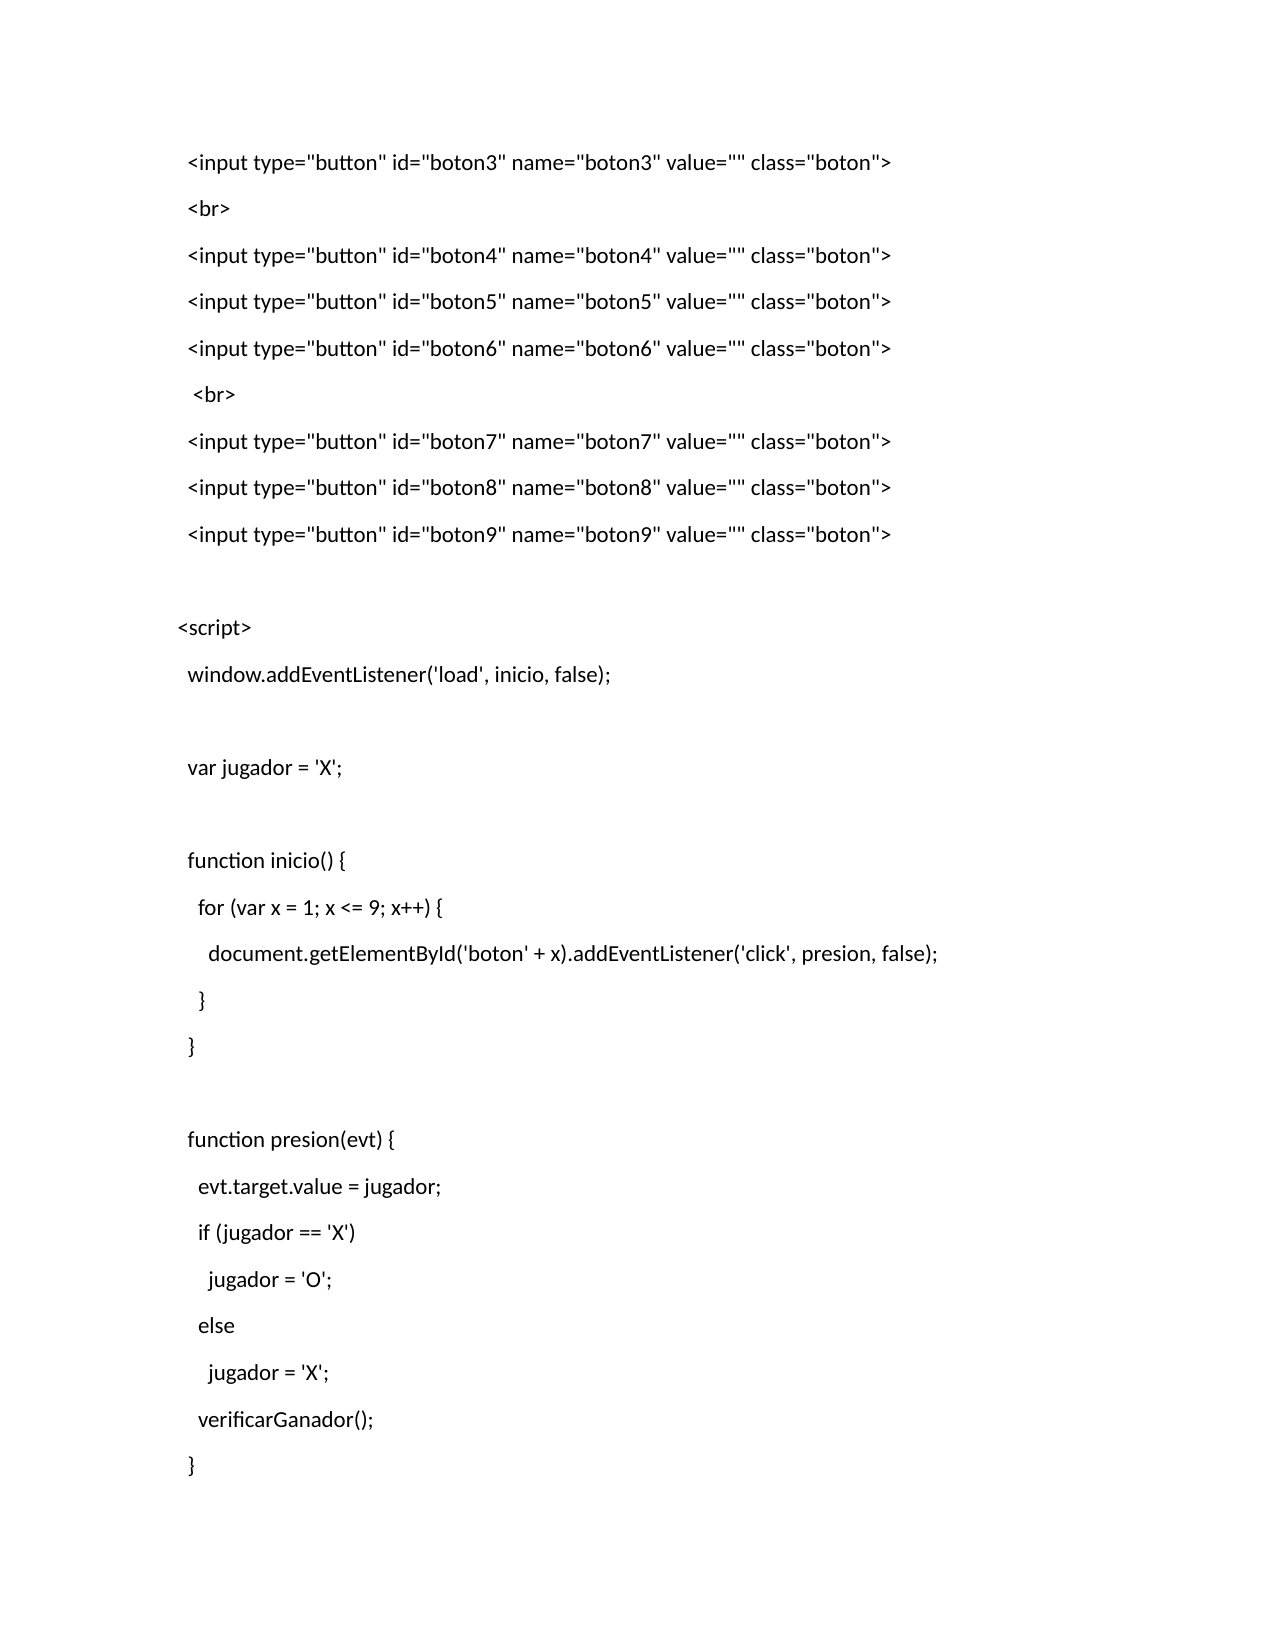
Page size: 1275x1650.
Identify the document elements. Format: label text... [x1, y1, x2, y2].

text <input type="button" id="boton6" name="boton6" value="" class="boton"> [177, 334, 1098, 362]
text <input type="button" id="boton4" name="boton4" value="" class="boton"> [177, 241, 1098, 269]
text window.addEventListener('load', inicio, false); [177, 660, 1098, 688]
text verificarGanador(); [177, 1405, 1098, 1433]
text if (jugador == 'X') [177, 1218, 1098, 1247]
text <input type="button" id="boton8" name="boton8" value="" class="boton"> [177, 473, 1098, 502]
text jugador = 'O'; [177, 1265, 1098, 1293]
text <input type="button" id="boton7" name="boton7" value="" class="boton"> [177, 427, 1098, 455]
text } [177, 1451, 1098, 1479]
text function inicio() { [177, 846, 1098, 874]
text <input type="button" id="boton5" name="boton5" value="" class="boton"> [177, 287, 1098, 315]
text <br> [177, 194, 1098, 222]
text <input type="button" id="boton9" name="boton9" value="" class="boton"> [177, 520, 1098, 548]
text } [177, 986, 1098, 1014]
text function presion(evt) { [177, 1125, 1098, 1153]
text <input type="button" id="boton3" name="boton3" value="" class="boton"> [177, 148, 1098, 176]
text document.getElementById('boton' + x).addEventListener('click', presion, false); [177, 939, 1098, 967]
text jugador = 'X'; [177, 1358, 1098, 1386]
text <script> [177, 613, 1098, 641]
text else [177, 1312, 1098, 1340]
text evt.target.value = jugador; [177, 1172, 1098, 1200]
text <br> [177, 380, 1098, 408]
text for (var x = 1; x <= 9; x++) { [177, 893, 1098, 921]
text } [177, 1032, 1098, 1060]
text var jugador = 'X'; [177, 753, 1098, 781]
